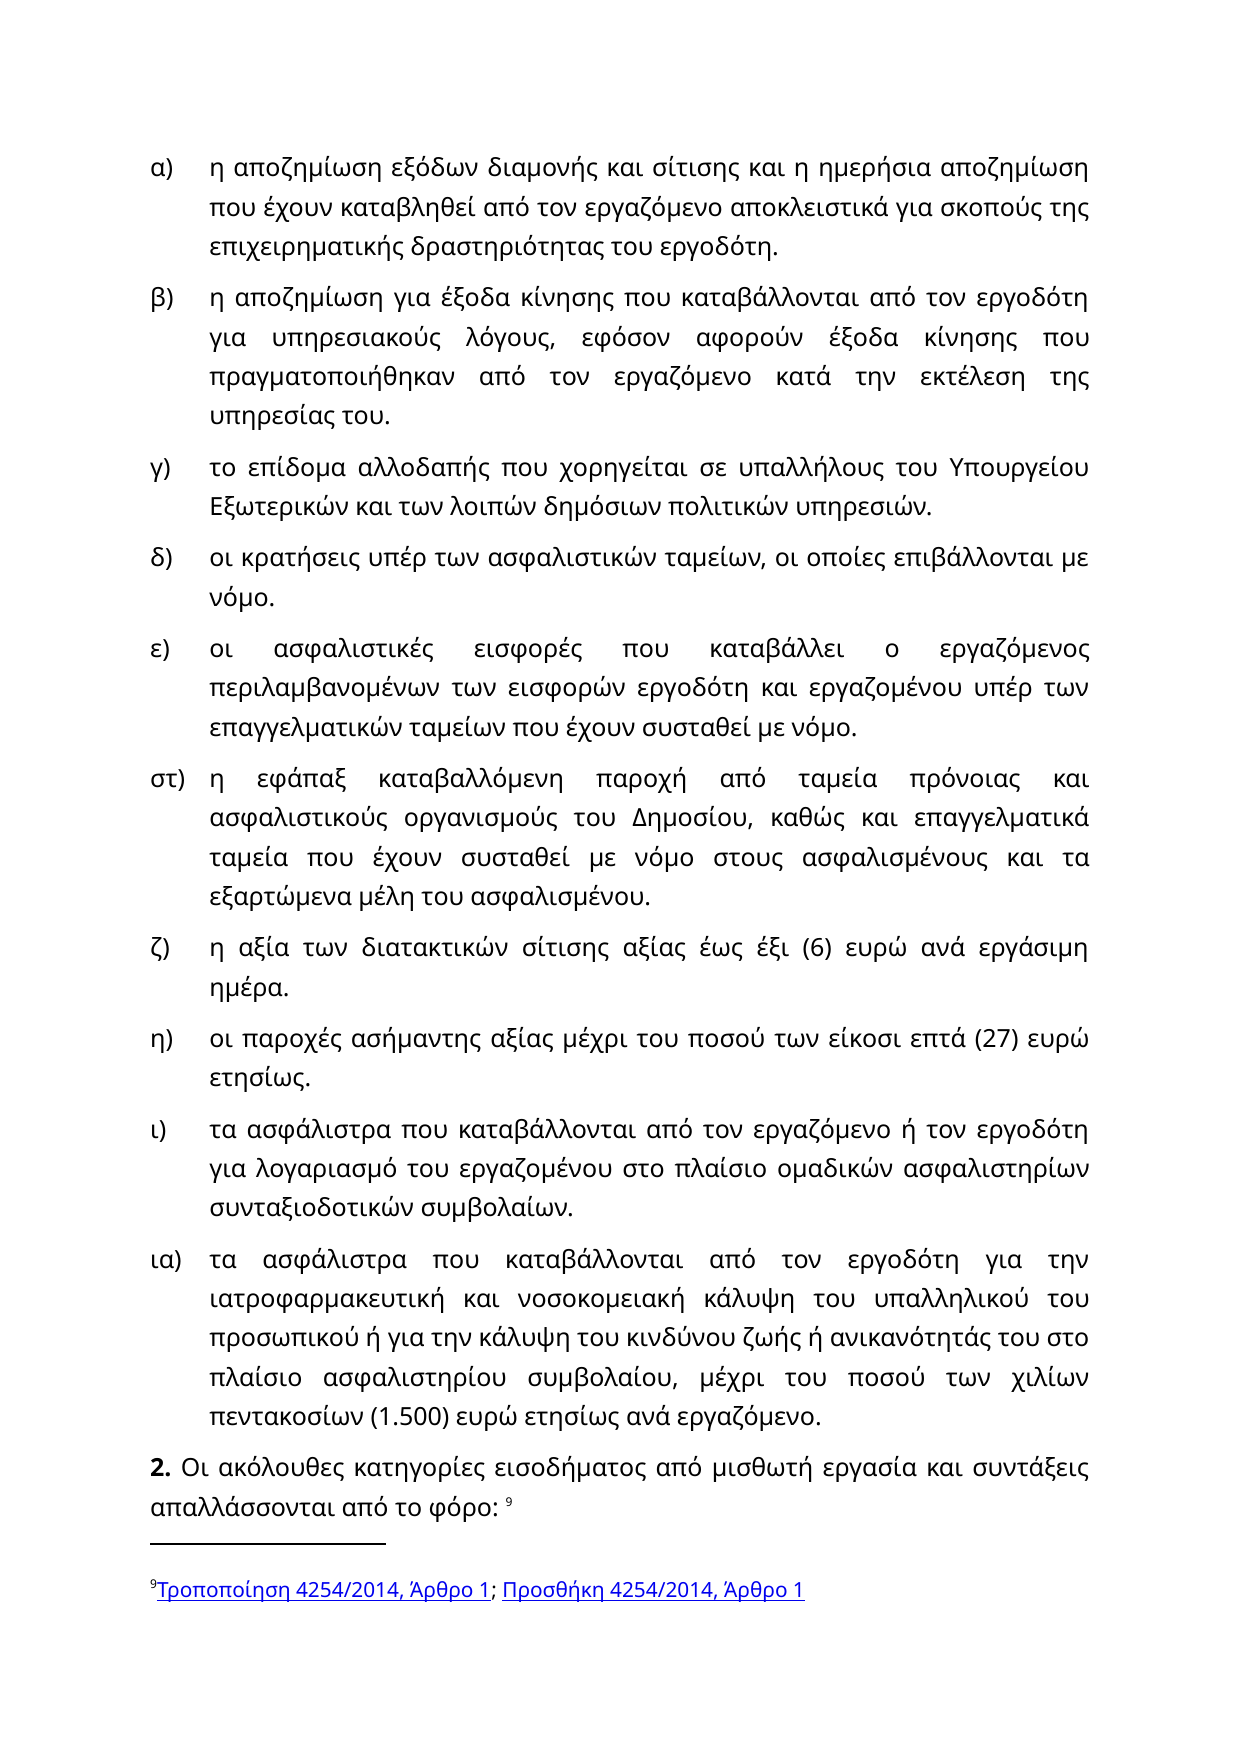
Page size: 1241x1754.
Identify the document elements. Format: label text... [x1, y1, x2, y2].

text 2. Οι ακόλουθες κατηγορίες εισοδήματος από μισθωτή εργασία και συντάξεις απαλλάσσονται από το φόρο: [150, 1450, 1090, 1523]
list στ) η εφάπαξ καταβαλλόμενη παροχή από ταμεία πρόνοιας και ασφαλιστικούς οργανισμούς του Δημοσίου, καθώς και επαγγελματικά ταμεία που έχουν συσταθεί με νόμο στους ασφαλισμένους και τα εξαρτώμενα μέλη του ασφαλισμένου. [150, 761, 1090, 912]
list α) η αποζημίωση εξόδων διαμονής και σίτισης και η ημερήσια αποζημίωση που έχουν καταβληθεί από τον εργαζόμενο αποκλειστικά για σκοπούς της επιχειρηματικής δραστηριότητας του εργοδότη. [150, 150, 1090, 262]
list ι) τα ασφάλιστρα που καταβάλλονται από τον εργαζόμενο ή τον εργοδότη για λογαριασμό του εργαζομένου στο πλαίσιο ομαδικών ασφαλιστηρίων συνταξιοδοτικών συμβολαίων. [150, 1112, 1090, 1224]
list γ) το επίδομα αλλοδαπής που χορηγείται σε υπαλλήλους του Υπουργείου Εξωτερικών και των λοιπών δημόσιων πολιτικών υπηρεσιών. [150, 449, 1090, 522]
list β) η αποζημίωση για έξοδα κίνησης που καταβάλλονται από τον εργοδότη για υπηρεσιακούς λόγους, εφόσον αφορούν έξοδα κίνησης που πραγματοποιήθηκαν από τον εργαζόμενο κατά την εκτέλεση της υπηρεσίας του. [150, 280, 1090, 432]
list ζ) η αξία των διατακτικών σίτισης αξίας έως έξι (6) ευρώ ανά εργάσιμη ημέρα. [150, 930, 1090, 1003]
text Τροποποίηση 4254/2014, Άρθρο 1; Προσθήκη 4254/2014, Άρθρο 1 [150, 1576, 1090, 1604]
list ια) τα ασφάλιστρα που καταβάλλονται από τον εργοδότη για την ιατροφαρμακευτική και νοσοκομειακή κάλυψη του υπαλληλικού του προσωπικού ή για την κάλυψη του κινδύνου ζωής ή ανικανότητάς του στο πλαίσιο ασφαλιστηρίου συμβολαίου, μέχρι του ποσού των χιλίων πεντακοσίων (1.500) ευρώ ετησίως ανά εργαζόμενο. [150, 1242, 1090, 1432]
list ε) οι ασφαλιστικές εισφορές που καταβάλλει ο εργαζόμενος περιλαμβανομένων των εισφορών εργοδότη και εργαζομένου υπέρ των επαγγελματικών ταμείων που έχουν συσταθεί με νόμο. [150, 631, 1090, 743]
list η) οι παροχές ασήμαντης αξίας μέχρι του ποσού των είκοσι επτά (27) ευρώ ετησίως. [150, 1021, 1090, 1094]
list δ) οι κρατήσεις υπέρ των ασφαλιστικών ταμείων, οι οποίες επιβάλλονται με νόμο. [150, 540, 1090, 613]
